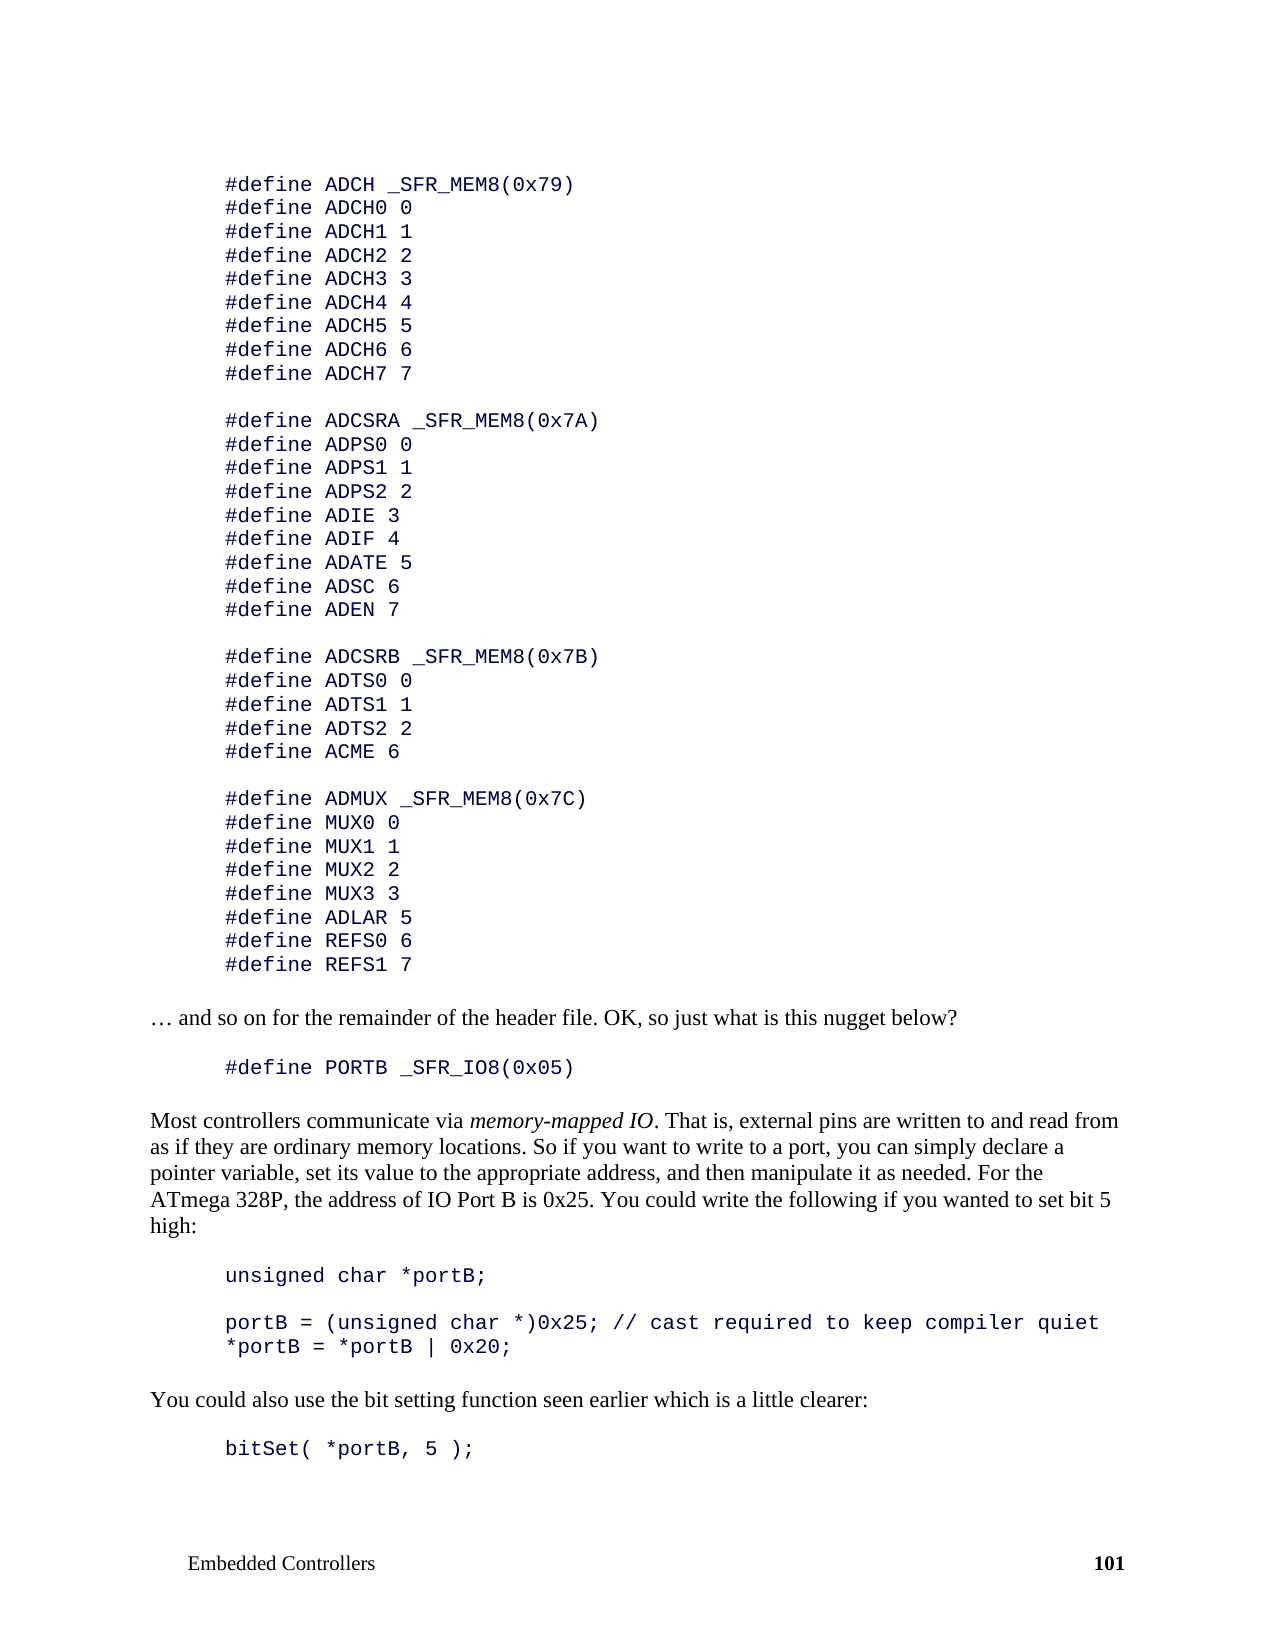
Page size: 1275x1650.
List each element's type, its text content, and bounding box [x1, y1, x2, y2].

text #define REFS0 6 [225, 930, 1125, 954]
text #define ADPS1 1 [225, 457, 1125, 481]
text #define ADLAR 5 [225, 907, 1125, 930]
text #define ADIE 3 [225, 505, 1125, 528]
text #define MUX0 0 [225, 812, 1125, 836]
text #define MUX2 2 [225, 859, 1125, 883]
text … and so on for the remainder of the header file. OK, so just what is this nugget below? [150, 1004, 1125, 1030]
text portB = (unsigned char *)0x25; // cast required to keep compiler quiet [225, 1312, 1125, 1336]
text #define ADPS2 2 [225, 481, 1125, 505]
text #define ADCH4 4 [225, 292, 1125, 316]
text #define ADCH1 1 [225, 221, 1125, 244]
text #define ADCH5 5 [225, 316, 1125, 339]
text bitSet( *portB, 5 ); [225, 1438, 1125, 1462]
text #define ADCSRA _SFR_MEM8(0x7A) [225, 410, 1125, 434]
text #define MUX3 3 [225, 883, 1125, 907]
text #define ADTS1 1 [225, 694, 1125, 717]
text #define ADCH _SFR_MEM8(0x79) [225, 174, 1125, 197]
text #define REFS1 7 [225, 954, 1125, 978]
text Most controllers communicate via memory-mapped IO. That is, external pins are written to and read from as if they are ordinary memory locations. So if you want to write to a port, you can simply declare a pointer variable, set its value to the appropriate address, and then manipulate it as needed. For the ATmega 328P, the address of IO Port B is 0x25. You could write the following if you wanted to set bit 5 high: [150, 1107, 1125, 1238]
text #define ADSC 6 [225, 576, 1125, 599]
text #define ADCH7 7 [225, 363, 1125, 386]
text You could also use the bit setting function seen earlier which is a little clearer: [150, 1386, 1125, 1412]
text #define ADATE 5 [225, 552, 1125, 576]
text #define ADCSRB _SFR_MEM8(0x7B) [225, 647, 1125, 670]
text #define ADPS0 0 [225, 434, 1125, 457]
text #define ADTS0 0 [225, 670, 1125, 694]
text *portB = *portB | 0x20; [225, 1336, 1125, 1359]
text #define ADIF 4 [225, 528, 1125, 552]
text #define ADMUX _SFR_MEM8(0x7C) [225, 788, 1125, 812]
text #define PORTB _SFR_IO8(0x05) [225, 1057, 1125, 1080]
text #define ADTS2 2 [225, 717, 1125, 741]
text #define ADEN 7 [225, 599, 1125, 623]
text #define MUX1 1 [225, 836, 1125, 859]
text unsigned char *portB; [225, 1265, 1125, 1288]
text #define ADCH6 6 [225, 339, 1125, 363]
text #define ADCH0 0 [225, 197, 1125, 221]
text #define ACME 6 [225, 741, 1125, 765]
text #define ADCH3 3 [225, 268, 1125, 292]
text #define ADCH2 2 [225, 244, 1125, 268]
